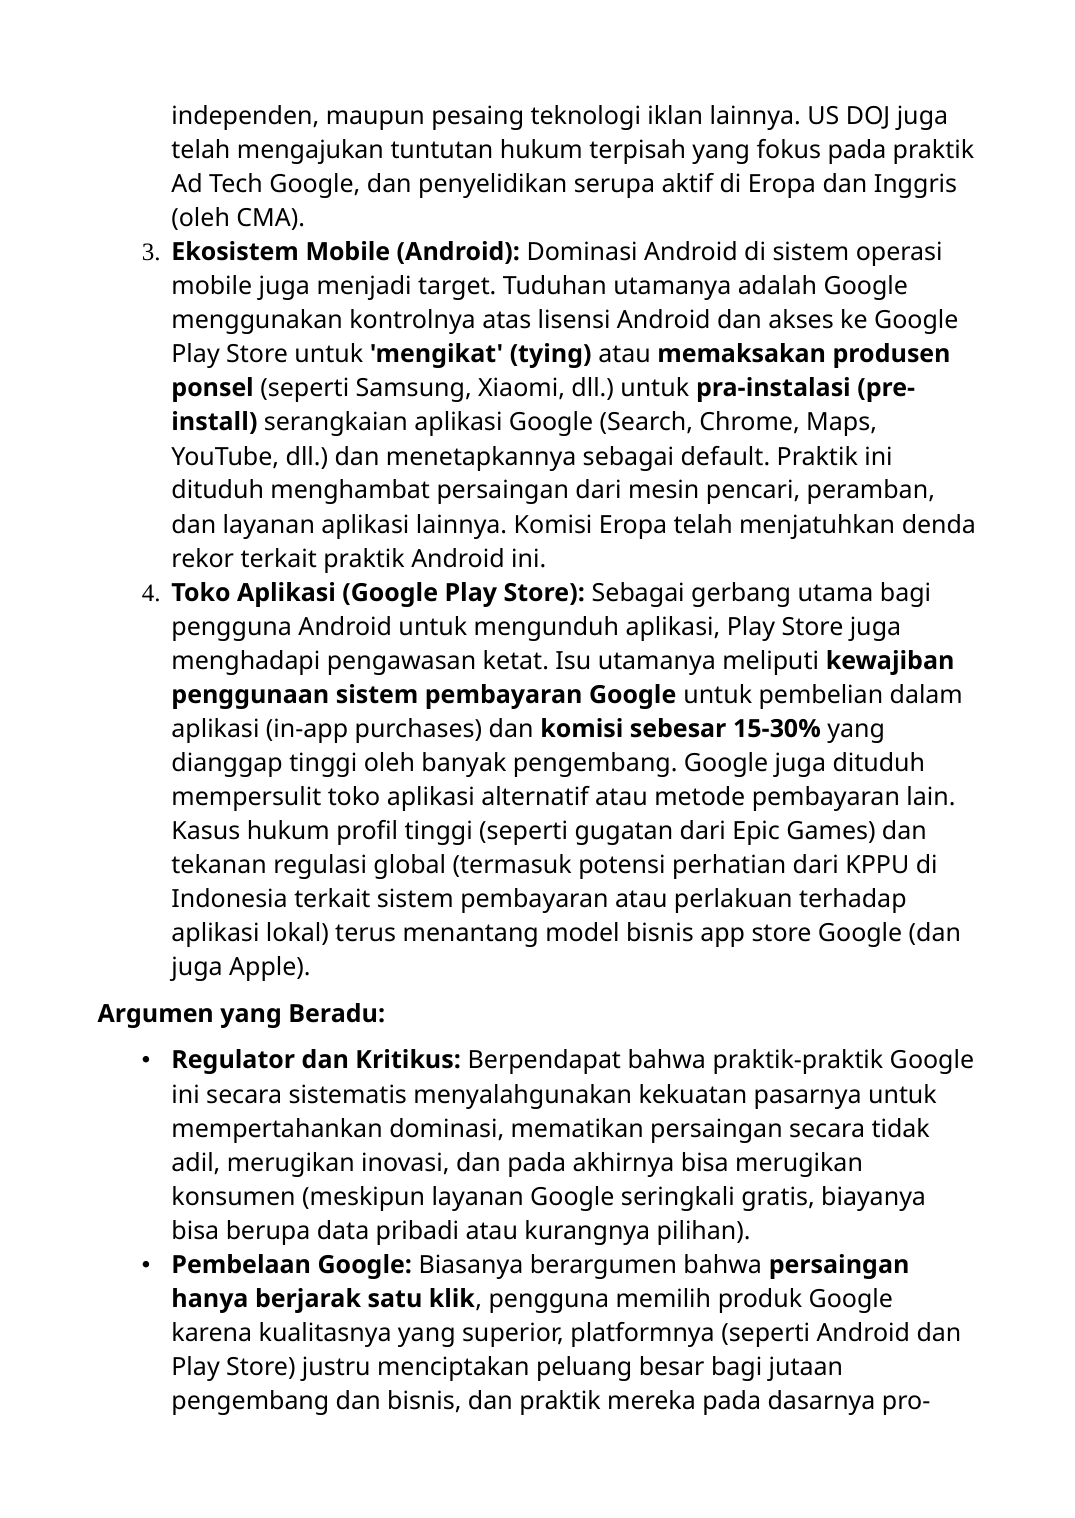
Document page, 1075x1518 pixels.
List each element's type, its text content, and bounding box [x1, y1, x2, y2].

list Pembelaan Google: Biasanya berargumen bahwa persaingan hanya berjarak satu klik, pengguna memilih produk Google karena kualitasnya yang superior, platformnya (seperti Android dan Play Store) justru menciptakan peluang besar bagi jutaan pengembang dan bisnis, dan praktik mereka pada dasarnya pro- [142, 1247, 977, 1417]
list Regulator dan Kritikus: Berpendapat bahwa praktik-praktik Google ini secara sistematis menyalahgunakan kekuatan pasarnya untuk mempertahankan dominasi, mematikan persaingan secara tidak adil, merugikan inovasi, dan pada akhirnya bisa merugikan konsumen (meskipun layanan Google seringkali gratis, biayanya bisa berupa data pribadi atau kurangnya pilihan). [142, 1042, 977, 1247]
list Toko Aplikasi (Google Play Store): Sebagai gerbang utama bagi pengguna Android untuk mengunduh aplikasi, Play Store juga menghadapi pengawasan ketat. Isu utamanya meliputi kewajiban penggunaan sistem pembayaran Google untuk pembelian dalam aplikasi (in-app purchases) dan komisi sebesar 15-30% yang dianggap tinggi oleh banyak pengembang. Google juga dituduh mempersulit toko aplikasi alternatif atau metode pembayaran lain. Kasus hukum profil tinggi (seperti gugatan dari Epic Games) dan tekanan regulasi global (termasuk potensi perhatian dari KPPU di Indonesia terkait sistem pembayaran atau perlakuan terhadap aplikasi lokal) terus menantang model bisnis app store Google (dan juga Apple). [142, 574, 977, 983]
list Ekosistem Mobile (Android): Dominasi Android di sistem operasi mobile juga menjadi target. Tuduhan utamanya adalah Google menggunakan kontrolnya atas lisensi Android dan akses ke Google Play Store untuk 'mengikat' (tying) atau memaksakan produsen ponsel (seperti Samsung, Xiaomi, dll.) untuk pra-instalasi (pre-install) serangkaian aplikasi Google (Search, Chrome, Maps, YouTube, dll.) dan menetapkannya sebagai default. Praktik ini dituduh menghambat persaingan dari mesin pencari, peramban, dan layanan aplikasi lainnya. Komisi Eropa telah menjatuhkan denda rekor terkait praktik Android ini. [142, 234, 977, 574]
text Argumen yang Beradu: [97, 996, 977, 1030]
list independen, maupun pesaing teknologi iklan lainnya. US DOJ juga telah mengajukan tuntutan hukum terpisah yang fokus pada praktik Ad Tech Google, dan penyelidikan serupa aktif di Eropa dan Inggris (oleh CMA). [142, 97, 977, 234]
